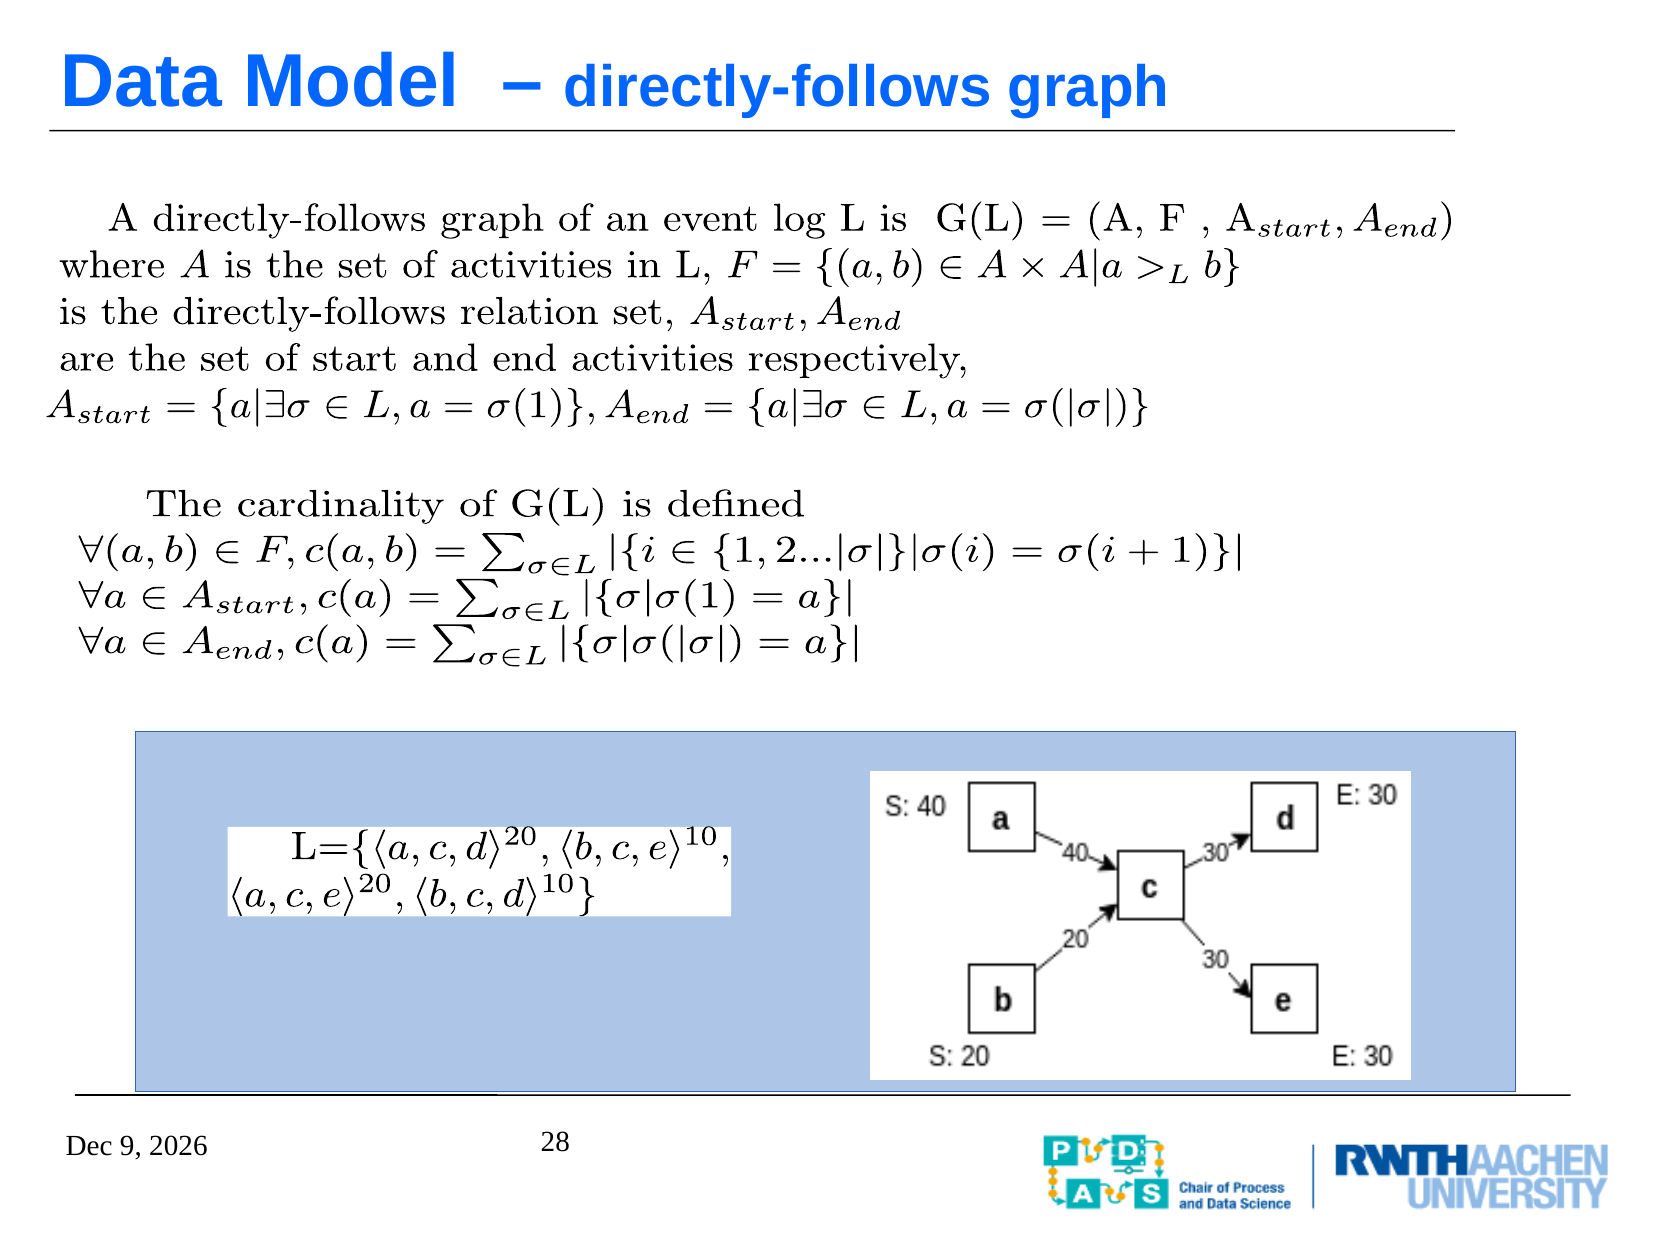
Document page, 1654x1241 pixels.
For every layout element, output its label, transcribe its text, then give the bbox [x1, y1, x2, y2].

picture [870, 771, 1411, 1081]
title Data Model – directly-follows graph [60, 30, 1549, 131]
text_box [135, 731, 1516, 1092]
picture [1005, 1090, 1647, 1241]
text_box [45, 201, 1456, 427]
text_box [78, 487, 1246, 667]
